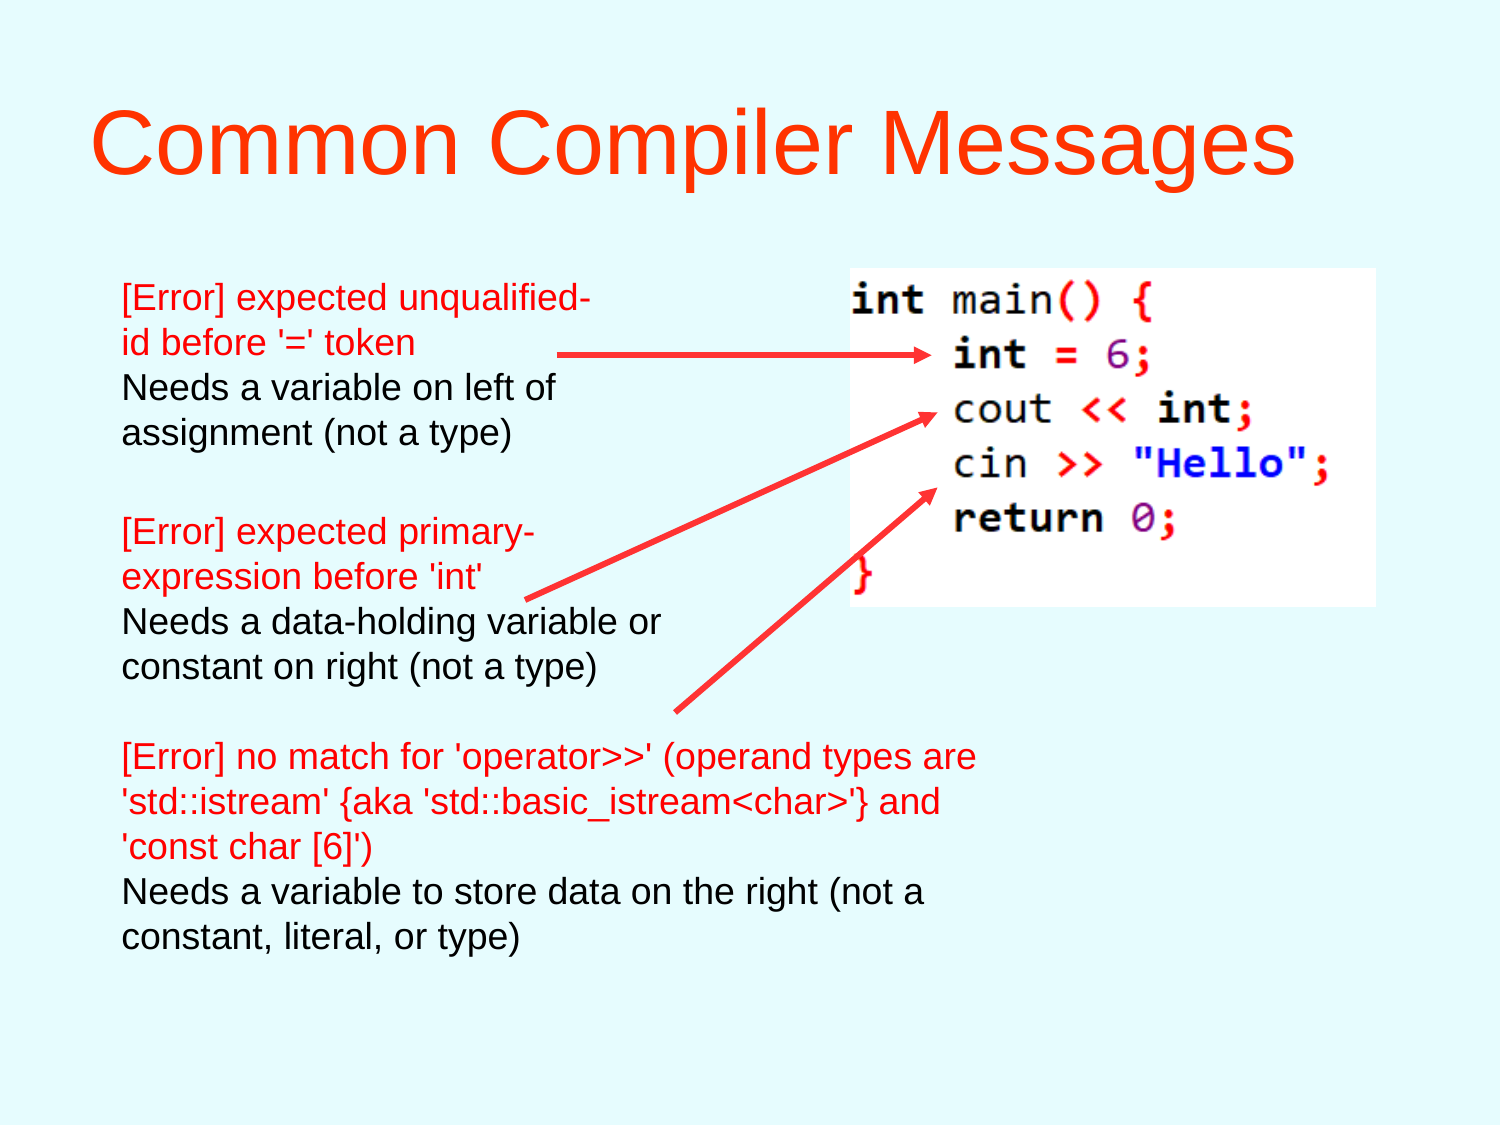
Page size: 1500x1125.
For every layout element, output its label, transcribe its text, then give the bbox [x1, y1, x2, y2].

text_box [Error] expected unqualified-id before '=' token Needs a variable on left of assignment (not a type) [106, 265, 622, 461]
title Common Compiler Messages [75, 45, 1423, 231]
text_box [Error] expected primary-expression before 'int' Needs a data-holding variable or constant on right (not a type) [106, 499, 695, 695]
text_box [Error] no match for 'operator>>' (operand types are 'std::istream' {aka 'std::basic_istream<char>'} and 'const char [6]') Needs a variable to store data on the right (not a constant, literal, or type) [106, 724, 1007, 987]
picture [850, 268, 1376, 607]
